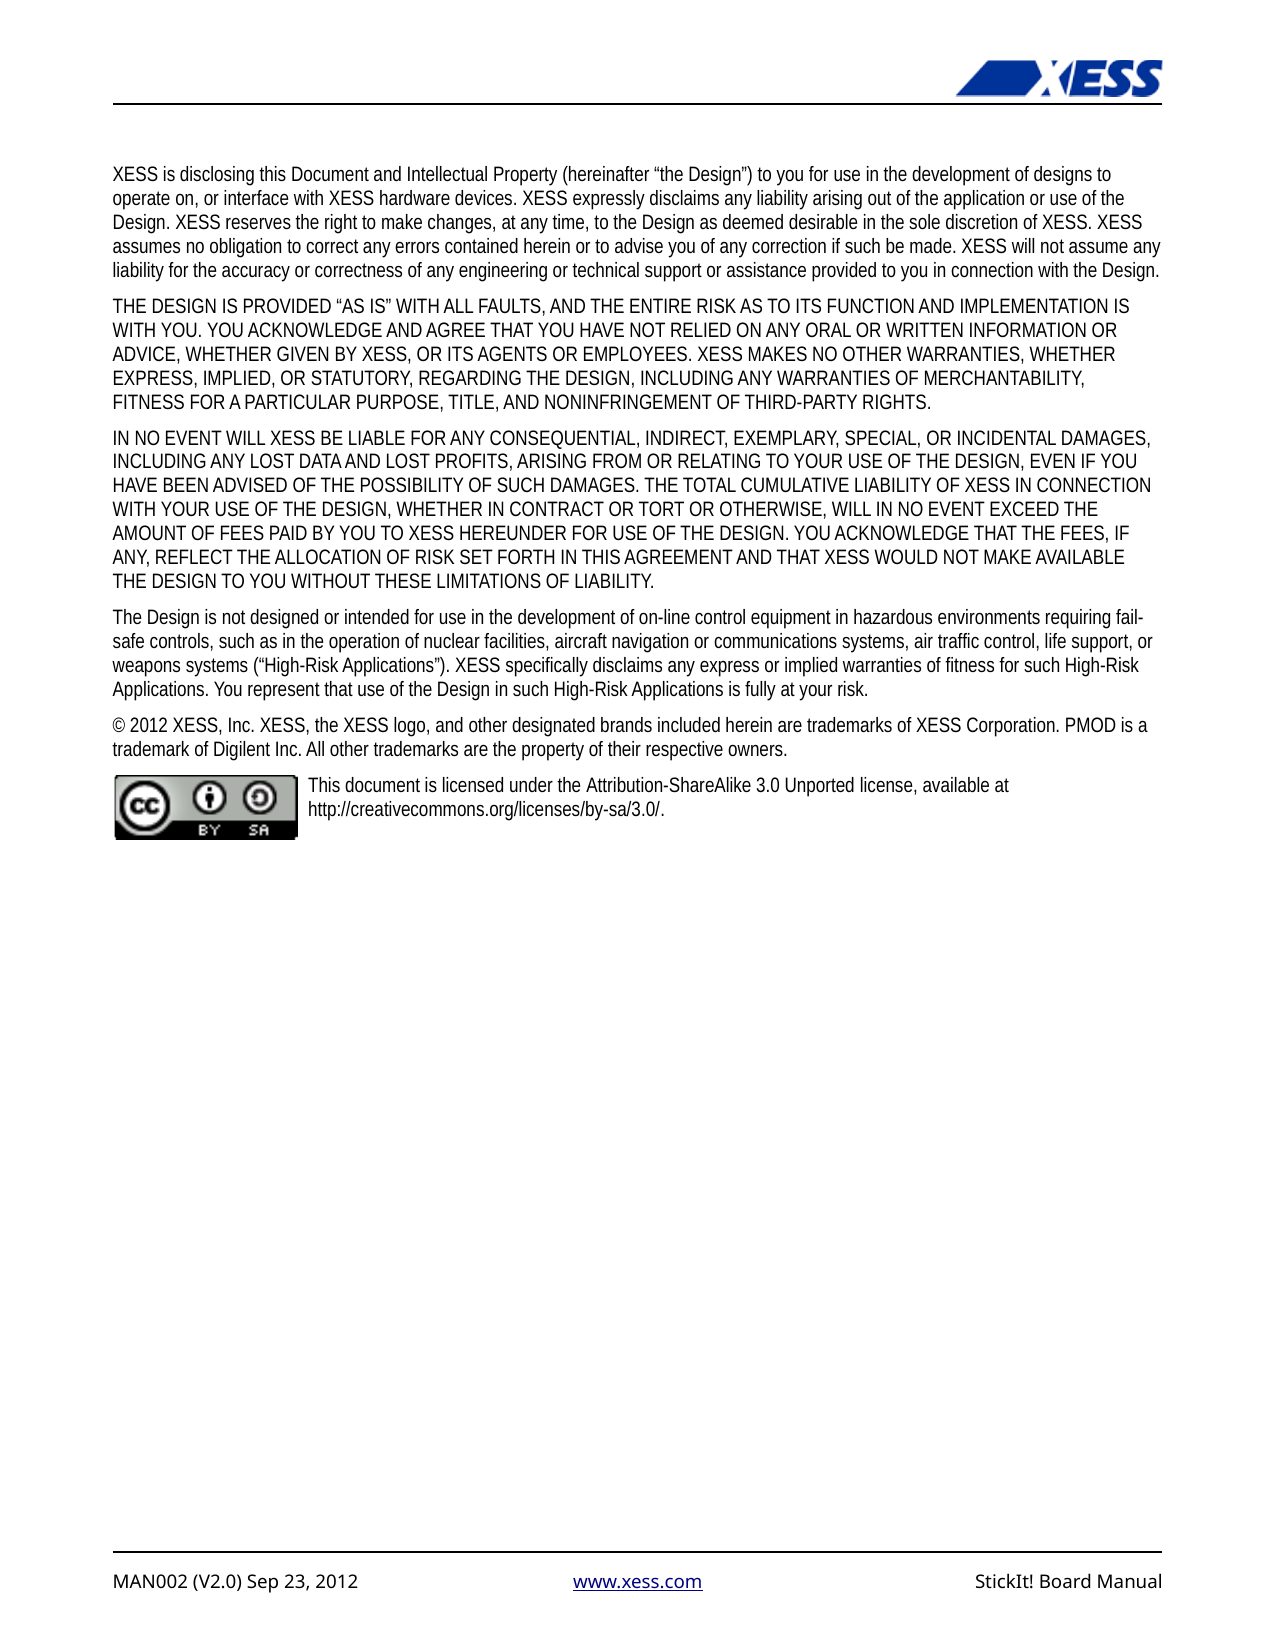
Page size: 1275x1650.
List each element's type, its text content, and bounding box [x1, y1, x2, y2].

picture [114, 775, 298, 840]
text XESS is disclosing this Document and Intellectual Property (hereinafter “the Design”) to you for use in the development of designs to operate on, or interface with XESS hardware devices. XESS expressly disclaims any liability arising out of the application or use of the Design. XESS reserves the right to make changes, at any time, to the Design as deemed desirable in the sole discretion of XESS. XESS assumes no obligation to correct any errors contained herein or to advise you of any correction if such be made. XESS will not assume any liability for the accuracy or correctness of any engineering or technical support or assistance provided to you in connection with the Design. [112, 162, 1162, 282]
text This document is licensed under the Attribution-ShareAlike 3.0 Unported license, available at http://creativecommons.org/licenses/by-sa/3.0/. [308, 773, 1162, 821]
text © 2012 XESS, Inc. XESS, the XESS logo, and other designated brands included herein are trademarks of XESS Corporation. PMOD is a trademark of Digilent Inc. All other trademarks are the property of their respective owners. [112, 713, 1162, 761]
text The Design is not designed or intended for use in the development of on-line control equipment in hazardous environments requiring fail-safe controls, such as in the operation of nuclear facilities, aircraft navigation or communications systems, air traffic control, life support, or weapons systems (“High-Risk Applications”). XESS specifically disclaims any express or implied warranties of fitness for such High-Risk Applications. You represent that use of the Design in such High-Risk Applications is fully at your risk. [112, 605, 1162, 701]
text THE DESIGN IS PROVIDED “AS IS” WITH ALL FAULTS, AND THE ENTIRE RISK AS TO ITS FUNCTION AND IMPLEMENTATION IS WITH YOU. YOU ACKNOWLEDGE AND AGREE THAT YOU HAVE NOT RELIED ON ANY ORAL OR WRITTEN INFORMATION OR ADVICE, WHETHER GIVEN BY XESS, OR ITS AGENTS OR EMPLOYEES. XESS MAKES NO OTHER WARRANTIES, WHETHER EXPRESS, IMPLIED, OR STATUTORY, REGARDING THE DESIGN, INCLUDING ANY WARRANTIES OF MERCHANTABILITY, FITNESS FOR A PARTICULAR PURPOSE, TITLE, AND NONINFRINGEMENT OF THIRD-PARTY RIGHTS. [112, 294, 1162, 413]
text IN NO EVENT WILL XESS BE LIABLE FOR ANY CONSEQUENTIAL, INDIRECT, EXEMPLARY, SPECIAL, OR INCIDENTAL DAMAGES, INCLUDING ANY LOST DATA AND LOST PROFITS, ARISING FROM OR RELATING TO YOUR USE OF THE DESIGN, EVEN IF YOU HAVE BEEN ADVISED OF THE POSSIBILITY OF SUCH DAMAGES. THE TOTAL CUMULATIVE LIABILITY OF XESS IN CONNECTION WITH YOUR USE OF THE DESIGN, WHETHER IN CONTRACT OR TORT OR OTHERWISE, WILL IN NO EVENT EXCEED THE AMOUNT OF FEES PAID BY YOU TO XESS HEREUNDER FOR USE OF THE DESIGN. YOU ACKNOWLEDGE THAT THE FEES, IF ANY, REFLECT THE ALLOCATION OF RISK SET FORTH IN THIS AGREEMENT AND THAT XESS WOULD NOT MAKE AVAILABLE THE DESIGN TO YOU WITHOUT THESE LIMITATIONS OF LIABILITY. [112, 426, 1162, 593]
picture [955, 60, 1163, 97]
